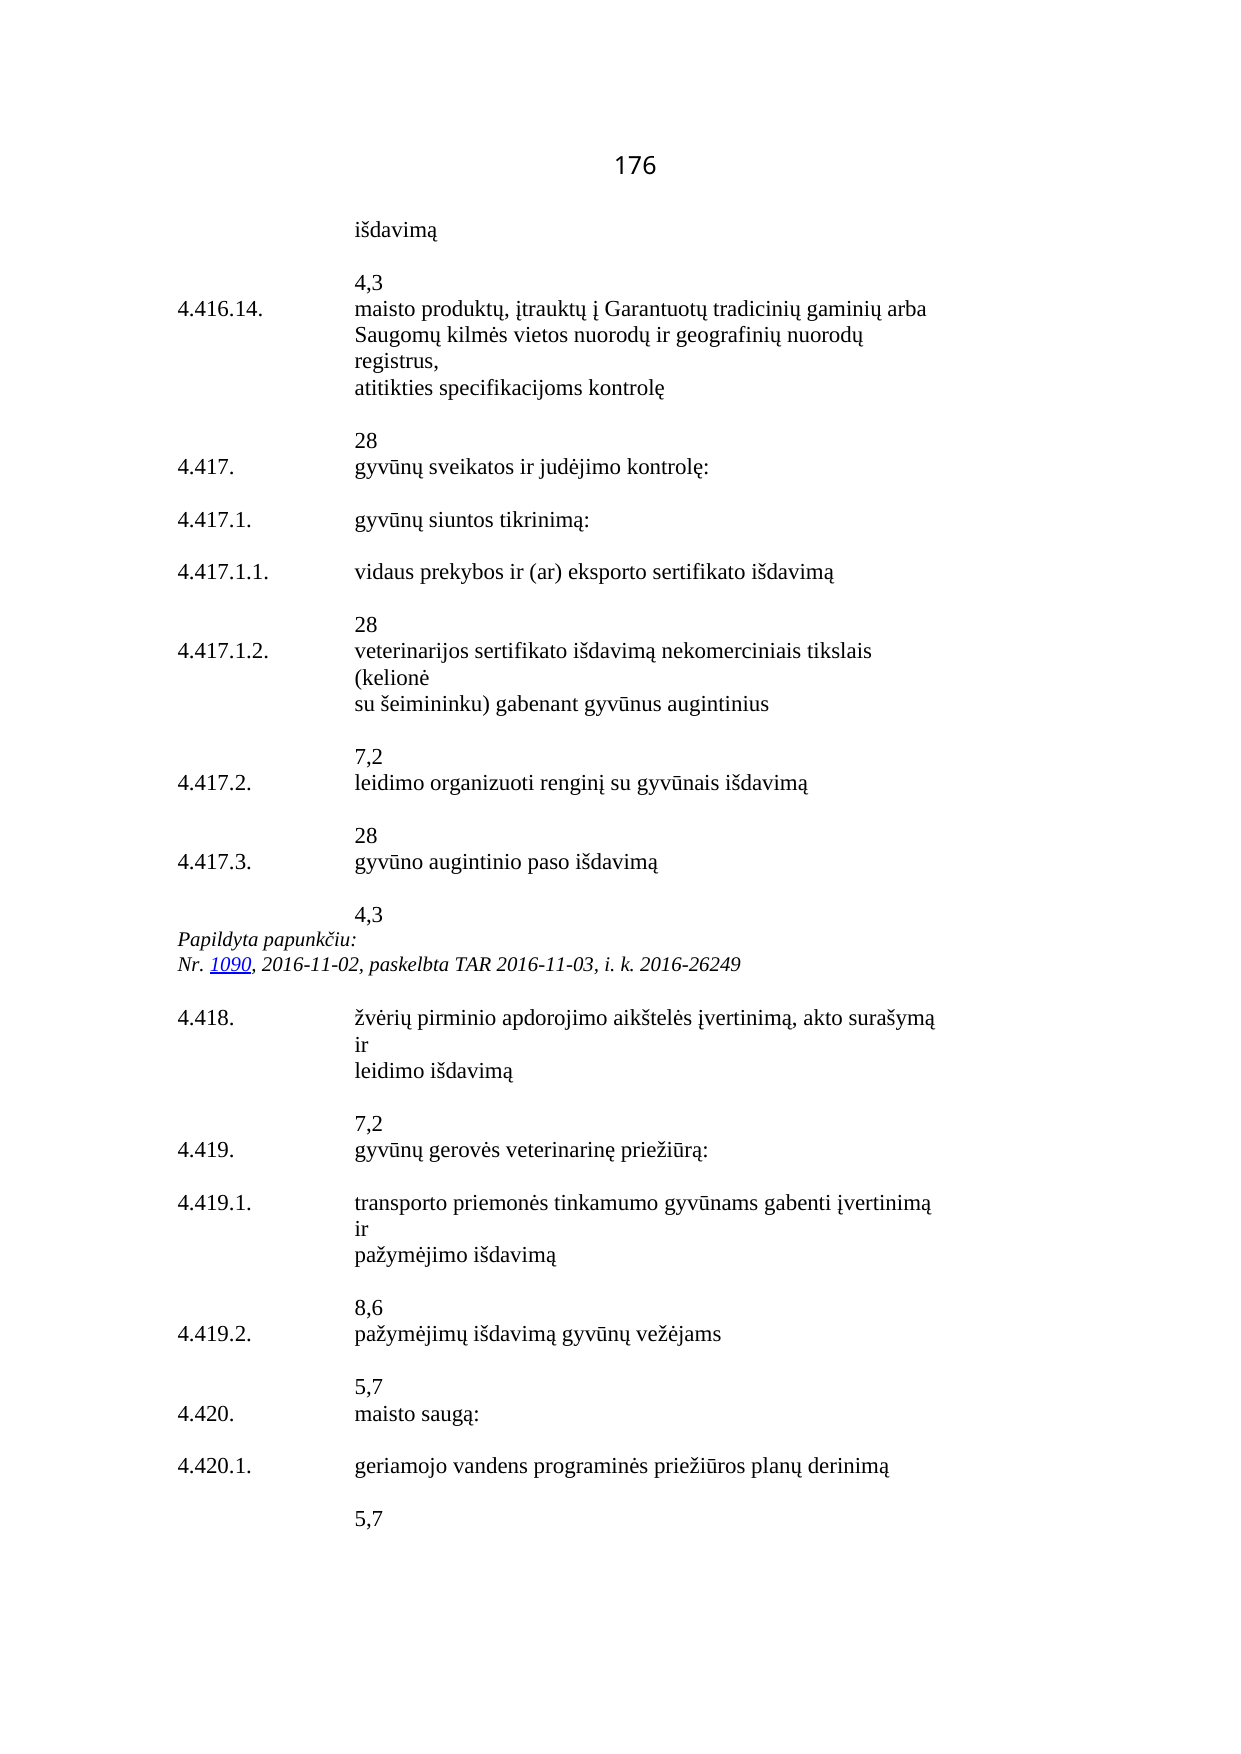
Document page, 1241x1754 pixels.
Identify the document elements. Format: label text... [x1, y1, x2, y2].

text 4.420. maisto saugą: [177, 1399, 945, 1452]
text 4.417.1.2. veterinarijos sertifikato išdavimą nekomerciniais tikslais (kelionė [177, 637, 945, 690]
text atitikties specifikacijoms kontrolę 28 [354, 374, 945, 453]
text 4.418. žvėrių pirminio apdorojimo aikštelės įvertinimą, akto surašymą ir [177, 1004, 945, 1057]
text 4.419.2. pažymėjimų išdavimą gyvūnų vežėjams 5,7 [177, 1321, 945, 1399]
text 4.420.1. geriamojo vandens programinės priežiūros planų derinimą 5,7 [177, 1452, 945, 1531]
text 4.419.1. transporto priemonės tinkamumo gyvūnams gabenti įvertinimą ir [177, 1189, 945, 1241]
text pažymėjimo išdavimą 8,6 [354, 1241, 945, 1321]
text leidimo išdavimą 7,2 [354, 1057, 945, 1136]
text Saugomų kilmės vietos nuorodų ir geografinių nuorodų registrus, [354, 321, 945, 374]
text išdavimą 4,3 [354, 216, 945, 295]
text 4.416.14. maisto produktų, įtrauktų į Garantuotų tradicinių gaminių arba [177, 295, 945, 321]
text Nr. 1090, 2016-11-02, paskelbta TAR 2016-11-03, i. k. 2016-26249 [177, 951, 1093, 976]
text 4.417.1.1. vidaus prekybos ir (ar) eksporto sertifikato išdavimą 28 [177, 558, 945, 637]
text 4.417.2. leidimo organizuoti renginį su gyvūnais išdavimą 28 [177, 769, 945, 848]
text su šeimininku) gabenant gyvūnus augintinius 7,2 [354, 690, 945, 769]
text 4.417. gyvūnų sveikatos ir judėjimo kontrolę: [177, 453, 945, 506]
text 4.417.1. gyvūnų siuntos tikrinimą: [177, 506, 945, 558]
text 4.419. gyvūnų gerovės veterinarinę priežiūrą: [177, 1136, 945, 1189]
text 4.417.3. gyvūno augintinio paso išdavimą 4,3 [177, 848, 945, 927]
text Papildyta papunkčiu: [177, 927, 1093, 951]
